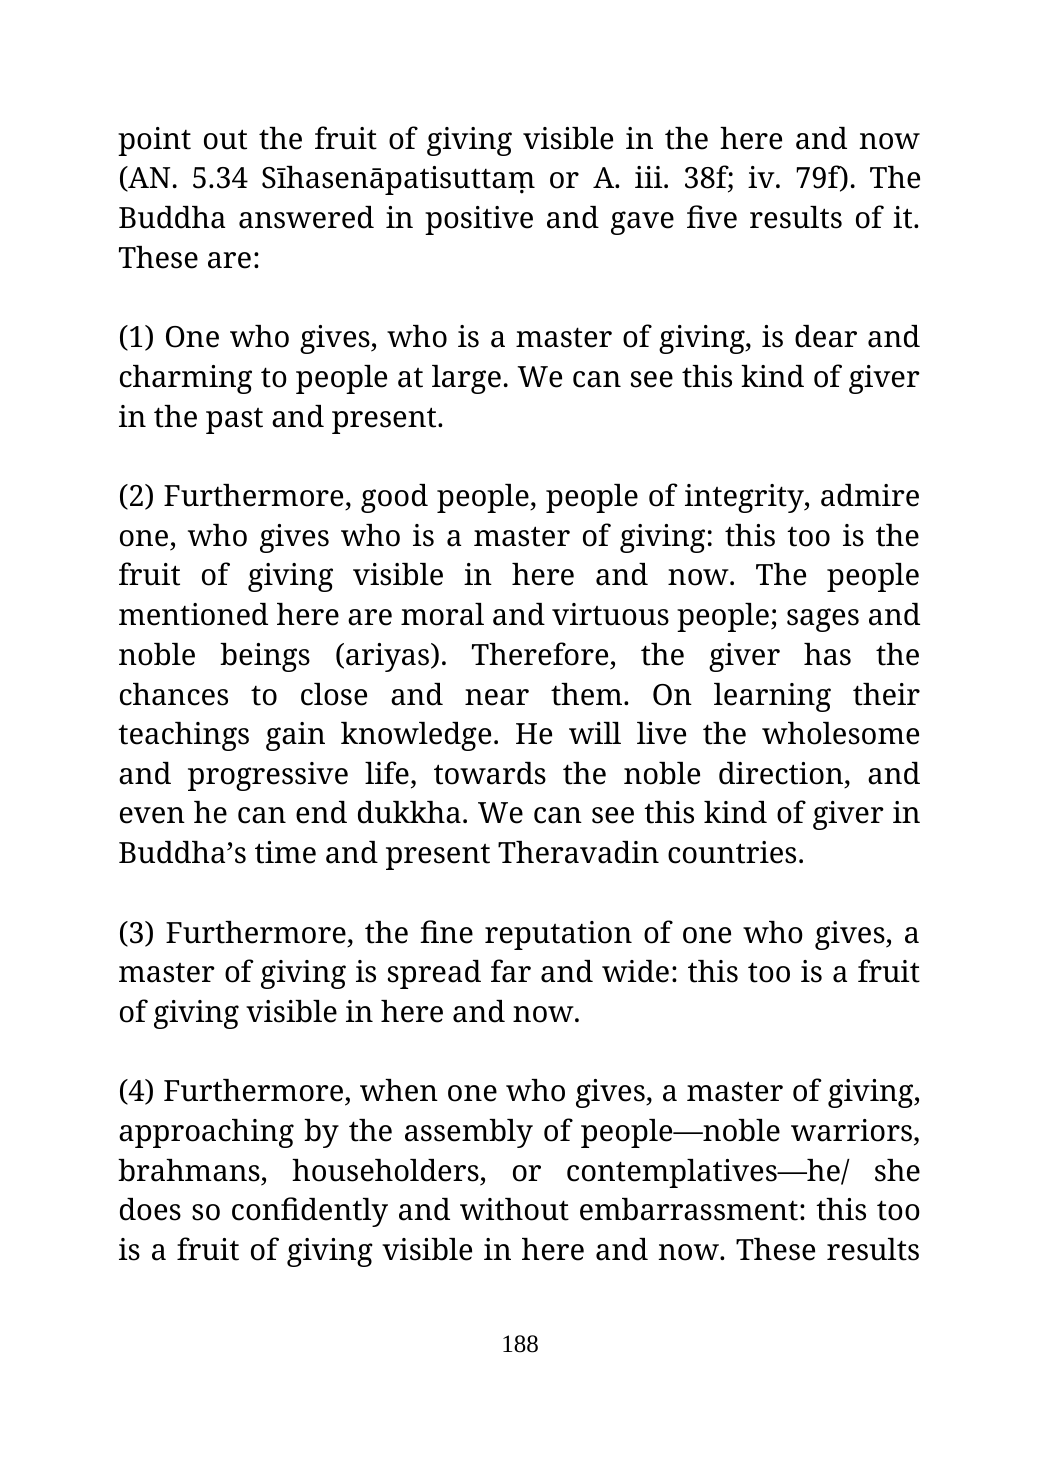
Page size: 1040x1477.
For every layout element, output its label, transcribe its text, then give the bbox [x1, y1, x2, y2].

text point out the fruit of giving visible in the here and now (AN. 5.34 Sīhasenāpatisuttaṃ or A. iii. 38f; iv. 79f). The Buddha answered in positive and gave five results of it. These are: (1) One who gives, who is a master of giving, is dear and charming to people at large. We can see this kind of giver in the past and present. (2) Furthermore, good people, people of integrity, admire one, who gives who is a master of giving: this too is the fruit of giving visible in here and now. The people mentioned here are moral and virtuous people; sages and noble beings (ariyas). Therefore, the giver has the chances to close and near them. On learning their teachings gain knowledge. He will live the wholesome and progressive life, towards the noble direction, and even he can end dukkha. We can see this kind of giver in Buddha’s time and present Theravadin countries. (3) Furthermore, the fine reputation of one who gives, a master of giving is spread far and wide: this too is a fruit of giving visible in here and now. (4) Furthermore, when one who gives, a master of giving, approaching by the assembly of people—noble warriors, brahmans, householders, or contemplatives—he/ she does so confidently and without embarrassment: this too is a fruit of giving visible in here and now. These results [118, 118, 922, 1269]
